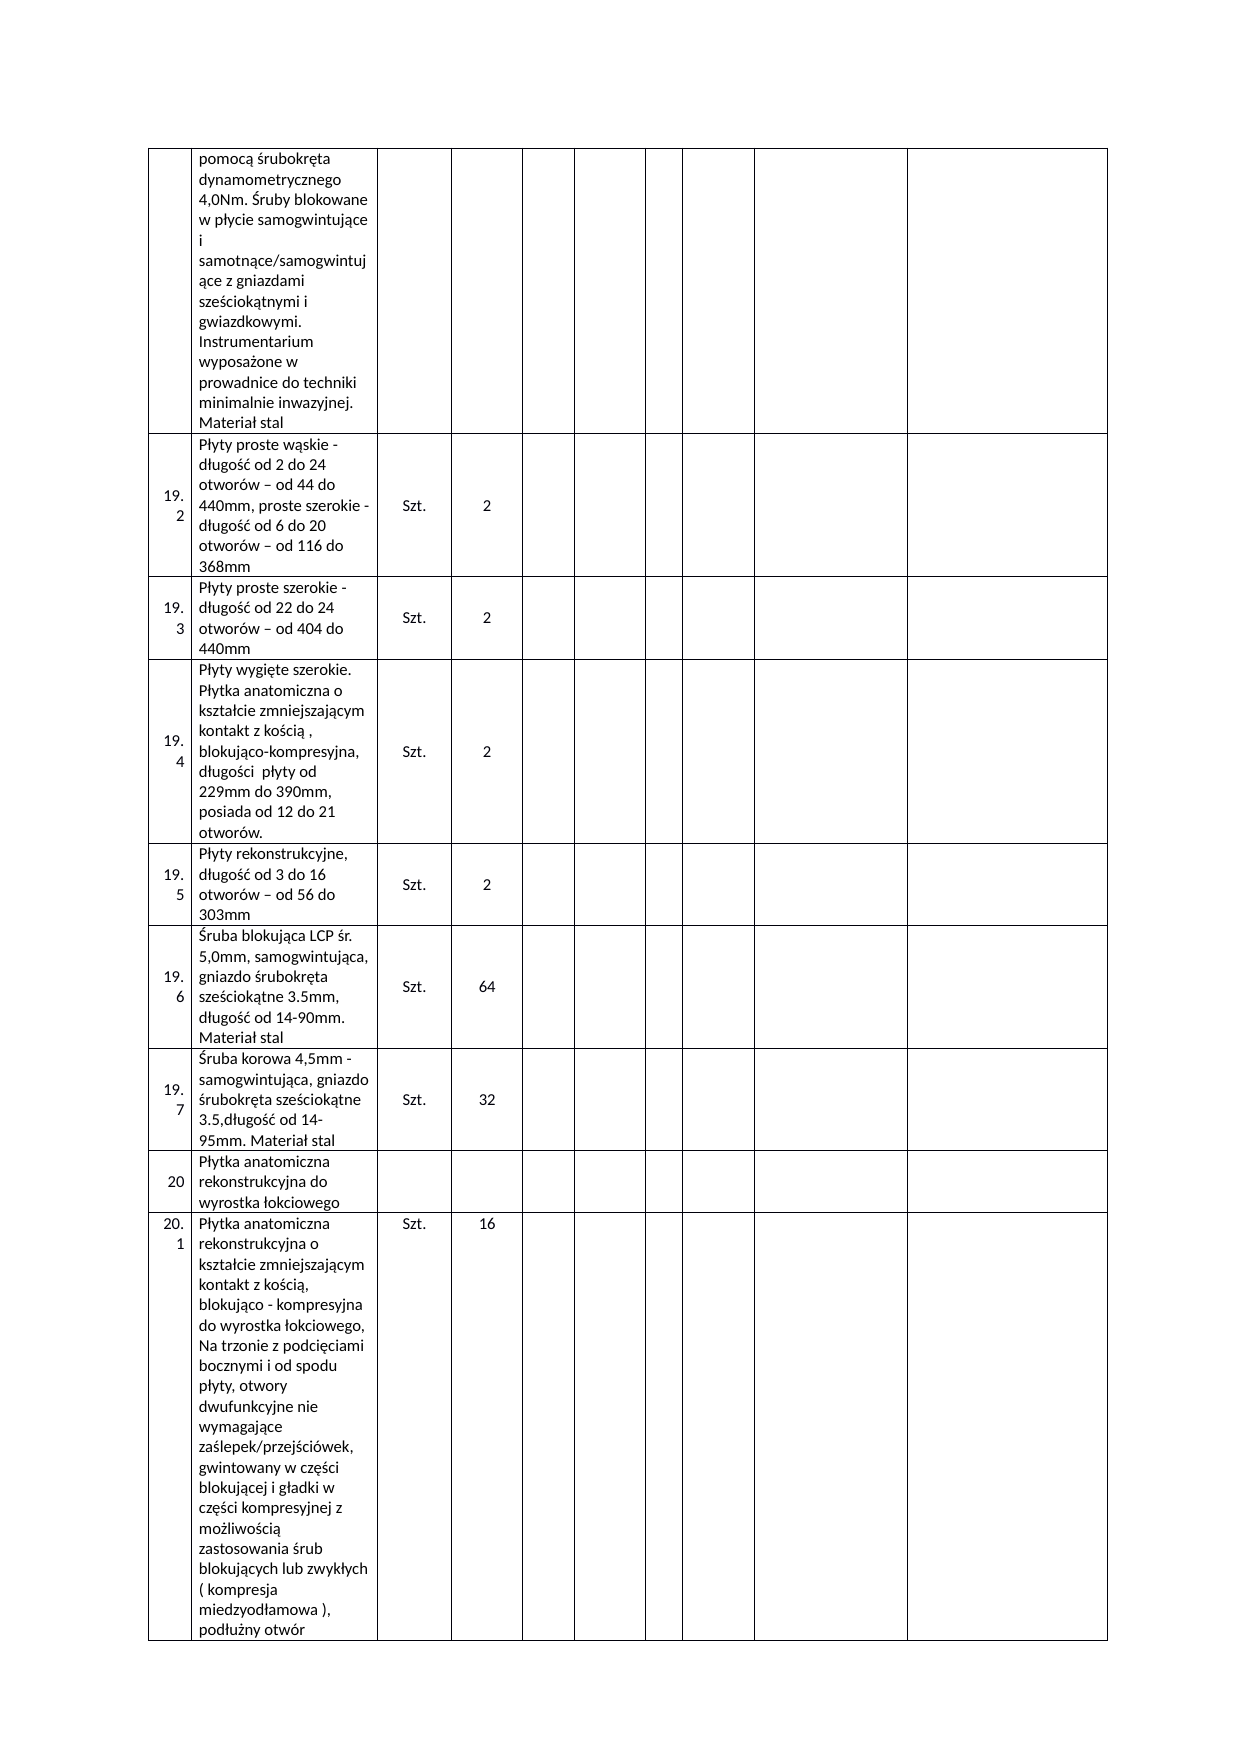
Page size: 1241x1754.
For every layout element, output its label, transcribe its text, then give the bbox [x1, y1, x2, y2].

table_cell 20.1 [149, 1213, 191, 1640]
table_cell [683, 577, 754, 658]
table_cell [523, 577, 574, 658]
table_cell [452, 149, 522, 433]
table_cell Szt. [378, 1213, 451, 1640]
table_cell [755, 434, 907, 576]
table_cell [646, 844, 682, 925]
table_cell [908, 434, 1107, 576]
table_cell [523, 149, 574, 433]
table_cell 32 [452, 1049, 522, 1150]
table_cell [683, 1049, 754, 1150]
table_cell [575, 844, 645, 925]
table_cell [683, 1151, 754, 1212]
table_cell [683, 926, 754, 1048]
table_cell [683, 1213, 754, 1640]
table_cell [575, 926, 645, 1048]
table_cell Szt. [378, 926, 451, 1048]
table_cell [683, 434, 754, 576]
table_cell [683, 660, 754, 842]
table_cell [523, 434, 574, 576]
table_cell [575, 577, 645, 658]
table_cell [646, 577, 682, 658]
table_cell Szt. [378, 1049, 451, 1150]
table_cell 19.7 [149, 1049, 191, 1150]
table_cell 19.4 [149, 660, 191, 842]
table_cell [575, 434, 645, 576]
table_cell [575, 1213, 645, 1640]
table_cell [908, 149, 1107, 433]
table_cell [378, 1151, 451, 1212]
table_cell [646, 1151, 682, 1212]
table_cell [908, 660, 1107, 842]
table_cell 19.2 [149, 434, 191, 576]
table_cell [755, 660, 907, 842]
table_cell [908, 1213, 1107, 1640]
table_cell [523, 844, 574, 925]
table_cell 19.6 [149, 926, 191, 1048]
table_cell Śruba korowa 4,5mm - samogwintująca, gniazdo śrubokręta sześciokątne 3.5,długość od 14-95mm. Materiał stal [192, 1049, 377, 1150]
table_cell [575, 1049, 645, 1150]
table_cell [755, 149, 907, 433]
table_cell Szt. [378, 660, 451, 842]
table_cell [575, 1151, 645, 1212]
table_cell [908, 1049, 1107, 1150]
table_cell Śruba blokująca LCP śr. 5,0mm, samogwintująca, gniazdo śrubokręta sześciokątne 3.5mm, długość od 14-90mm. Materiał stal [192, 926, 377, 1048]
table_cell [646, 1049, 682, 1150]
table_cell [683, 149, 754, 433]
table_cell pomocą śrubokręta dynamometrycznego 4,0Nm. Śruby blokowane w płycie samogwintujące i samotnące/samogwintujące z gniazdami sześciokątnymi i gwiazdkowymi. Instrumentarium wyposażone w prowadnice do techniki minimalnie inwazyjnej. Materiał stal [192, 149, 377, 433]
table_cell [908, 577, 1107, 658]
table_cell Płyty rekonstrukcyjne, długość od 3 do 16 otworów – od 56 do 303mm [192, 844, 377, 925]
table_cell Szt. [378, 577, 451, 658]
table_cell [575, 660, 645, 842]
table_cell [755, 926, 907, 1048]
table_cell Płyty proste wąskie -długość od 2 do 24 otworów – od 44 do 440mm, proste szerokie -długość od 6 do 20 otworów – od 116 do 368mm [192, 434, 377, 576]
table_cell 2 [452, 844, 522, 925]
table_cell 2 [452, 577, 522, 658]
table_cell [378, 149, 451, 433]
table_cell 20 [149, 1151, 191, 1212]
table_cell 19.5 [149, 844, 191, 925]
table_cell [755, 577, 907, 658]
table_cell Płyty wygięte szerokie. Płytka anatomiczna o kształcie zmniejszającym kontakt z kością , blokująco-kompresyjna, długości płyty od 229mm do 390mm, posiada od 12 do 21 otworów. [192, 660, 377, 842]
table_cell [523, 1151, 574, 1212]
table_cell [452, 1151, 522, 1212]
table_cell 2 [452, 434, 522, 576]
table_cell [646, 926, 682, 1048]
table_cell Płyty proste szerokie -długość od 22 do 24 otworów – od 404 do 440mm [192, 577, 377, 658]
table_cell 16 [452, 1213, 522, 1640]
table_cell [755, 844, 907, 925]
table_cell [908, 1151, 1107, 1212]
table_cell [523, 1049, 574, 1150]
table_cell [646, 434, 682, 576]
table_cell Płytka anatomiczna rekonstrukcyjna do wyrostka łokciowego [192, 1151, 377, 1212]
table_cell [149, 149, 191, 433]
table_cell [646, 149, 682, 433]
table_cell [523, 1213, 574, 1640]
table_cell 19.3 [149, 577, 191, 658]
table_cell [523, 660, 574, 842]
table_cell [755, 1151, 907, 1212]
table_cell [683, 844, 754, 925]
table_cell 64 [452, 926, 522, 1048]
table_cell [908, 926, 1107, 1048]
table_cell Szt. [378, 434, 451, 576]
table_cell [646, 1213, 682, 1640]
table_cell Szt. [378, 844, 451, 925]
table_cell [575, 149, 645, 433]
table_cell [908, 844, 1107, 925]
table_cell [523, 926, 574, 1048]
table_cell 2 [452, 660, 522, 842]
table_cell [646, 660, 682, 842]
table_cell [755, 1049, 907, 1150]
table_cell [755, 1213, 907, 1640]
table_cell Płytka anatomiczna rekonstrukcyjna o kształcie zmniejszającym kontakt z kością, blokująco - kompresyjna do wyrostka łokciowego, Na trzonie z podcięciami bocznymi i od spodu płyty, otwory dwufunkcyjne nie wymagające zaślepek/przejściówek, gwintowany w części blokującej i gładki w części kompresyjnej z możliwością zastosowania śrub blokujących lub zwykłych ( kompresja miedzyodłamowa ), podłużny otwór [192, 1213, 377, 1640]
